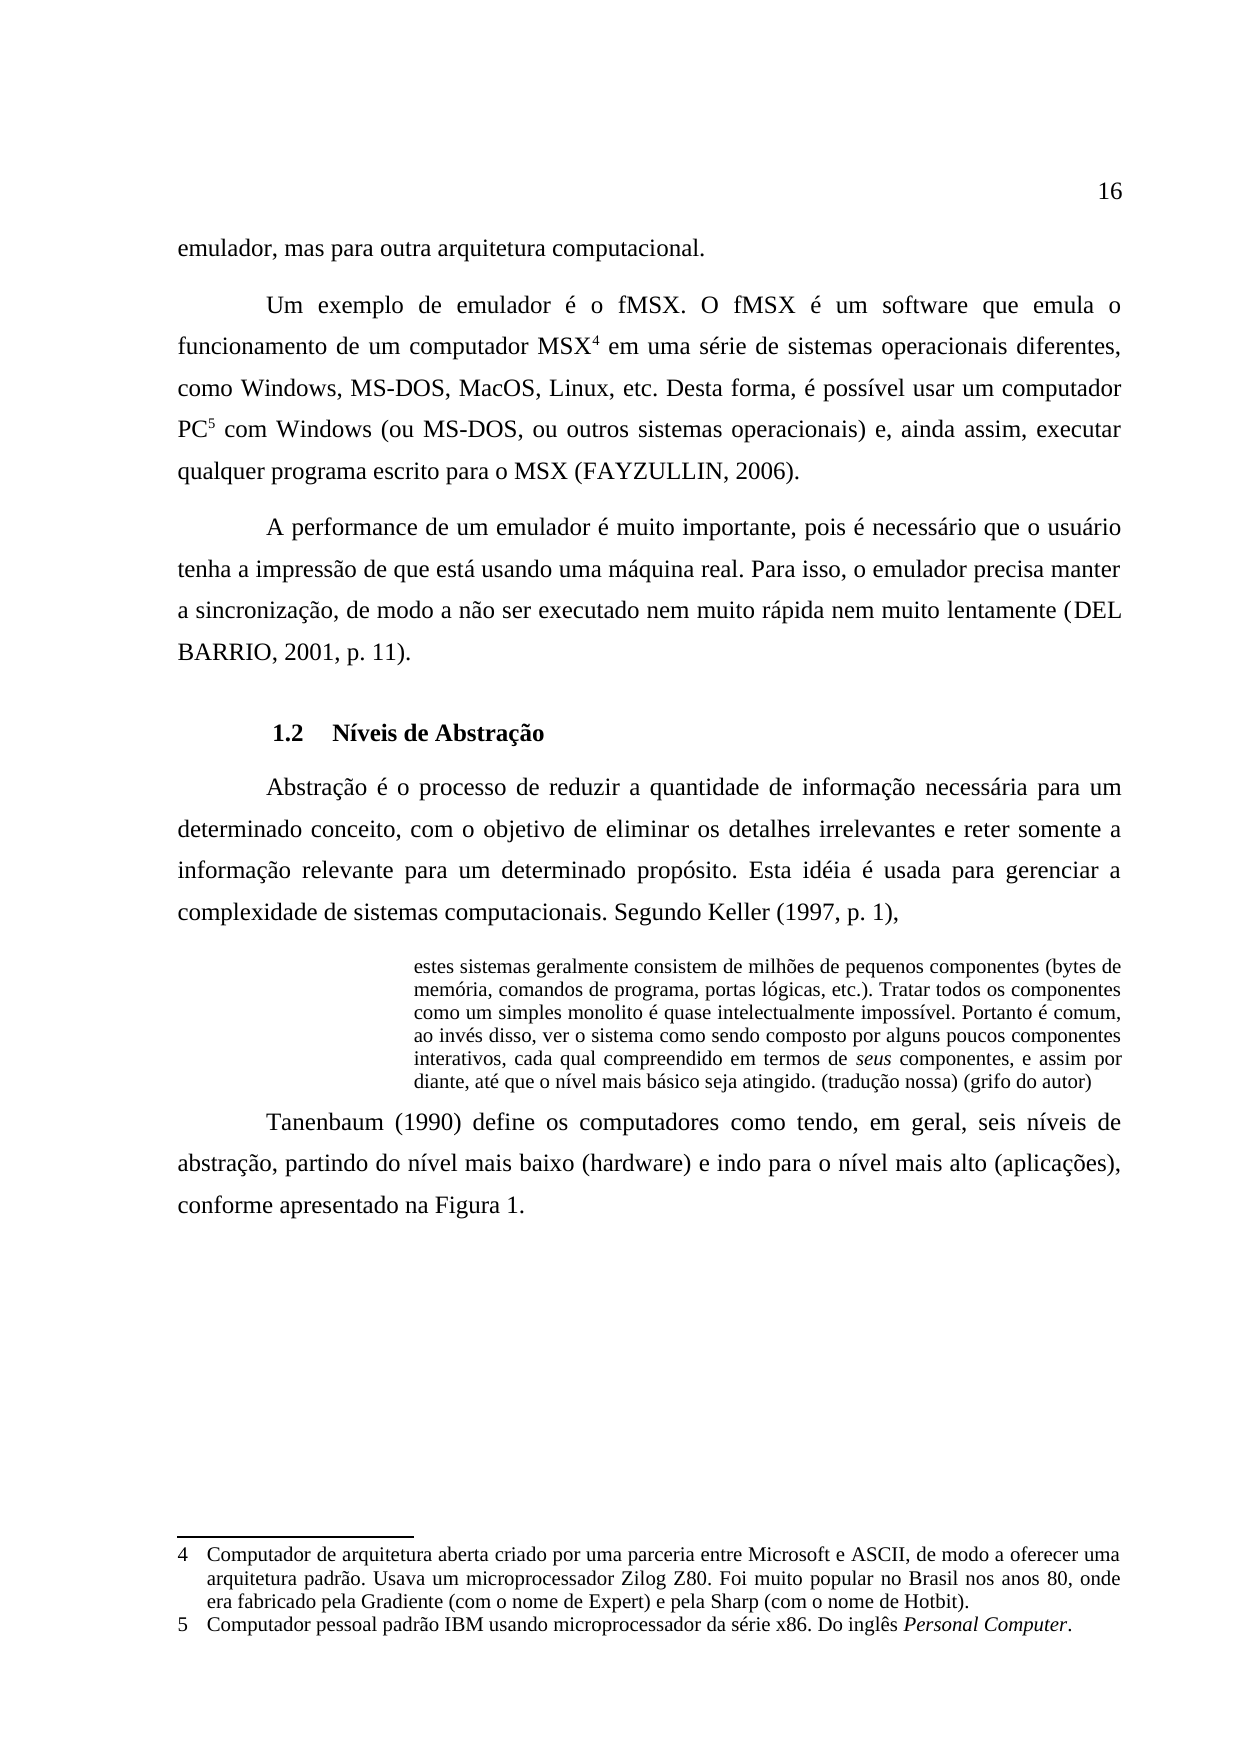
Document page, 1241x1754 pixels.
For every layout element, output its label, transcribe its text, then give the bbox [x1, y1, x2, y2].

text Tanenbaum (1990) define os computadores como tendo, em geral, seis níveis de abstração, partindo do nível mais baixo (hardware) e indo para o nível mais alto (aplicações), conforme apresentado na Figura 1. [177, 1108, 1122, 1219]
text Computador de arquitetura aberta criado por uma parceria entre Microsoft e ASCII, de modo a oferecer uma arquitetura padrão. Usava um microprocessador Zilog Z80. Foi muito popular no Brasil nos anos 80, onde era fabricado pela Gradiente (com o nome de Expert) e pela Sharp (com o nome de Hotbit). [177, 1543, 1122, 1613]
subtitle Níveis de Abstração [177, 719, 1122, 747]
text A performance de um emulador é muito importante, pois é necessário que o usuário tenha a impressão de que está usando uma máquina real. Para isso, o emulador precisa manter a sincronização, de modo a não ser executado nem muito rápida nem muito lentamente (DEL BARRIO, 2001, p. 11). [177, 513, 1122, 666]
text Um exemplo de emulador é o fMSX. O fMSX é um software que emula o funcionamento de um computador MSX em uma série de sistemas operacionais diferentes, como Windows, MS-DOS, MacOS, Linux, etc. Desta forma, é possível usar um computador PC com Windows (ou MS-DOS, ou outros sistemas operacionais) e, ainda assim, executar qualquer programa escrito para o MSX (FAYZULLIN, 2006). [177, 291, 1122, 485]
text Computador pessoal padrão IBM usando microprocessador da série x86. Do inglês Personal Computer. [177, 1613, 1122, 1636]
text Abstração é o processo de reduzir a quantidade de informação necessária para um determinado conceito, com o objetivo de eliminar os detalhes irrelevantes e reter somente a informação relevante para um determinado propósito. Esta idéia é usada para gerenciar a complexidade de sistemas computacionais. Segundo Keller (1997, p. 1), KELLER, 1997 [177, 773, 1122, 926]
text emulador, mas para outra arquitetura computacional. [177, 234, 1122, 262]
text estes sistemas geralmente consistem de milhões de pequenos componentes (bytes de memória, comandos de programa, portas lógicas, etc.). Tratar todos os componentes como um simples monolito é quase intelectualmente impossível. Portanto é comum, ao invés disso, ver o sistema como sendo composto por alguns poucos componentes interativos, cada qual compreendido em termos de seus componentes, e assim por diante, até que o nível mais básico seja atingido. (tradução nossa) (grifo do autor) [413, 954, 1122, 1093]
